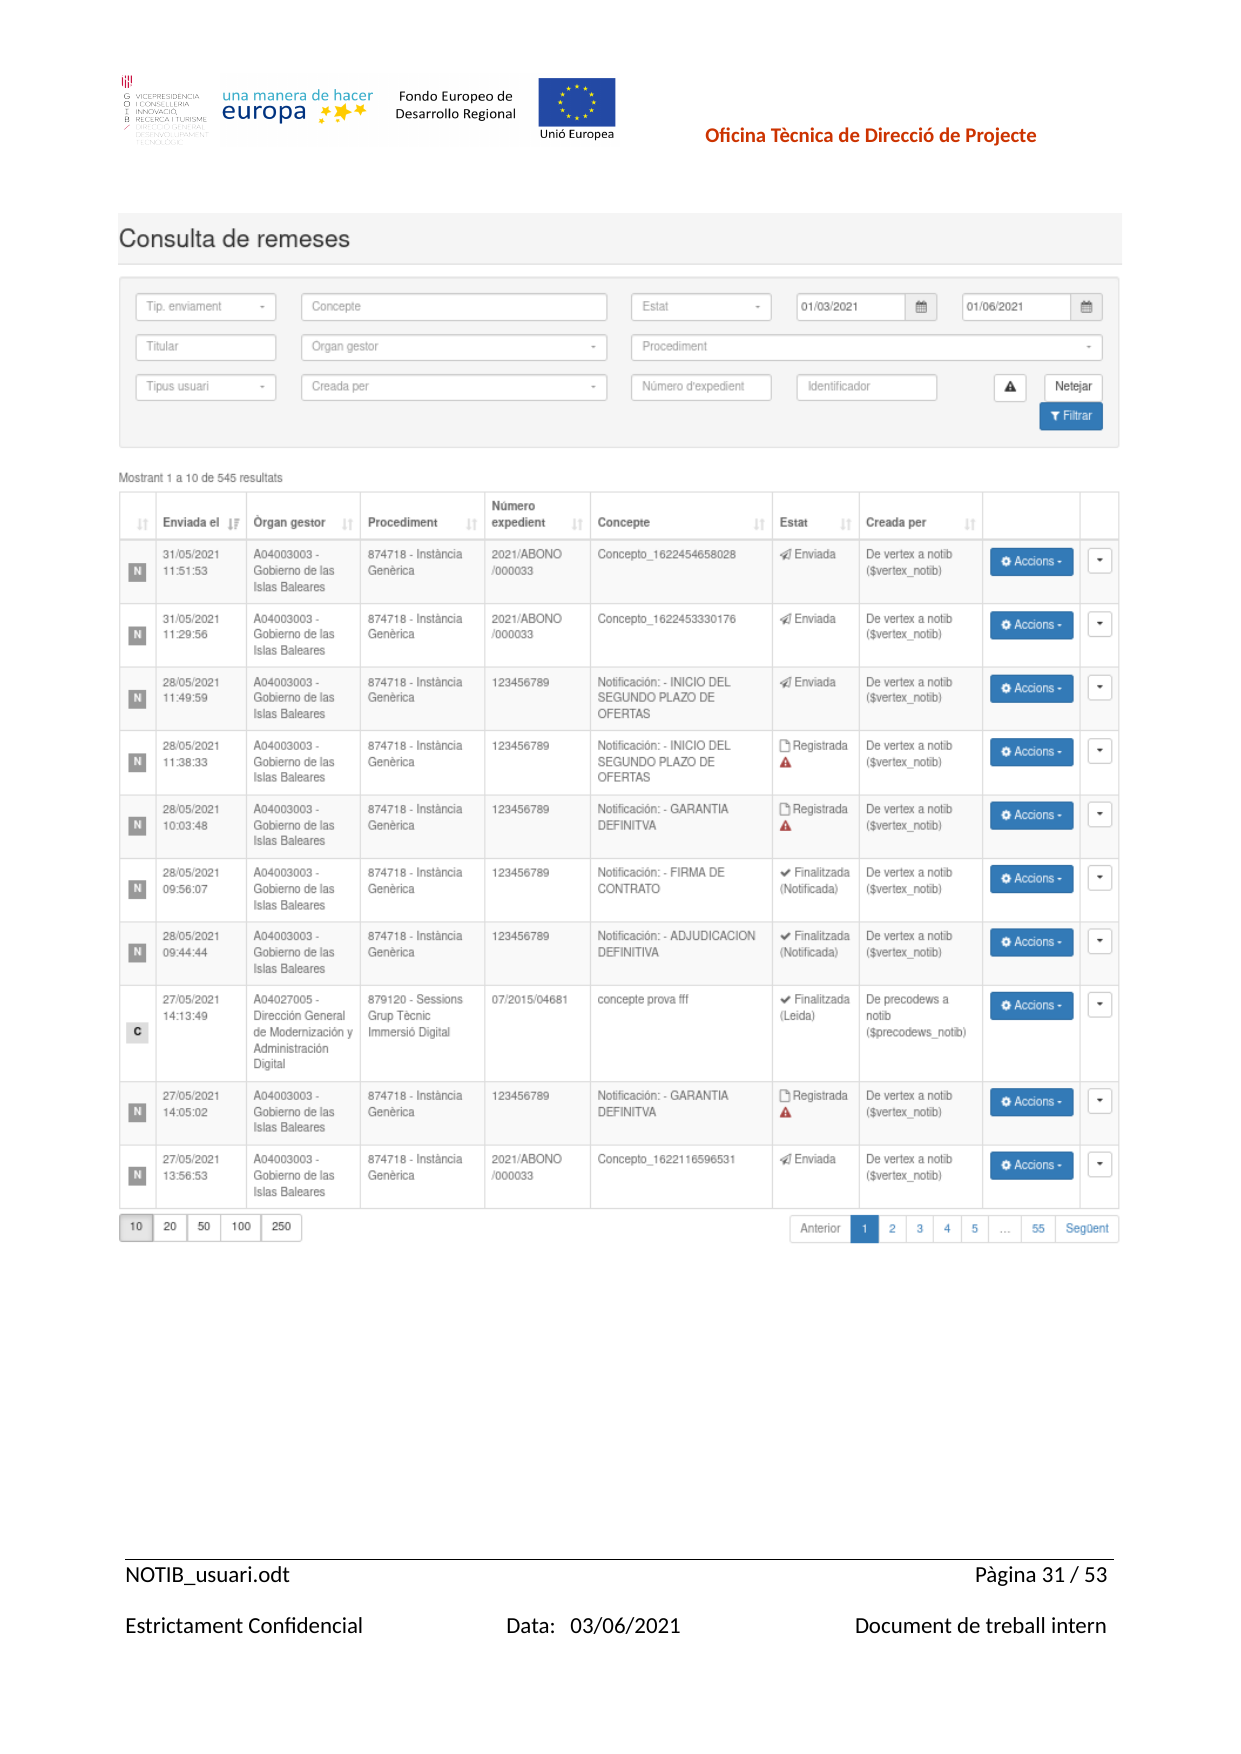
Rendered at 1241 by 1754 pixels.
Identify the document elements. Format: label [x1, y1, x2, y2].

picture [118, 213, 1123, 1255]
picture [219, 73, 621, 147]
picture [118, 73, 213, 147]
